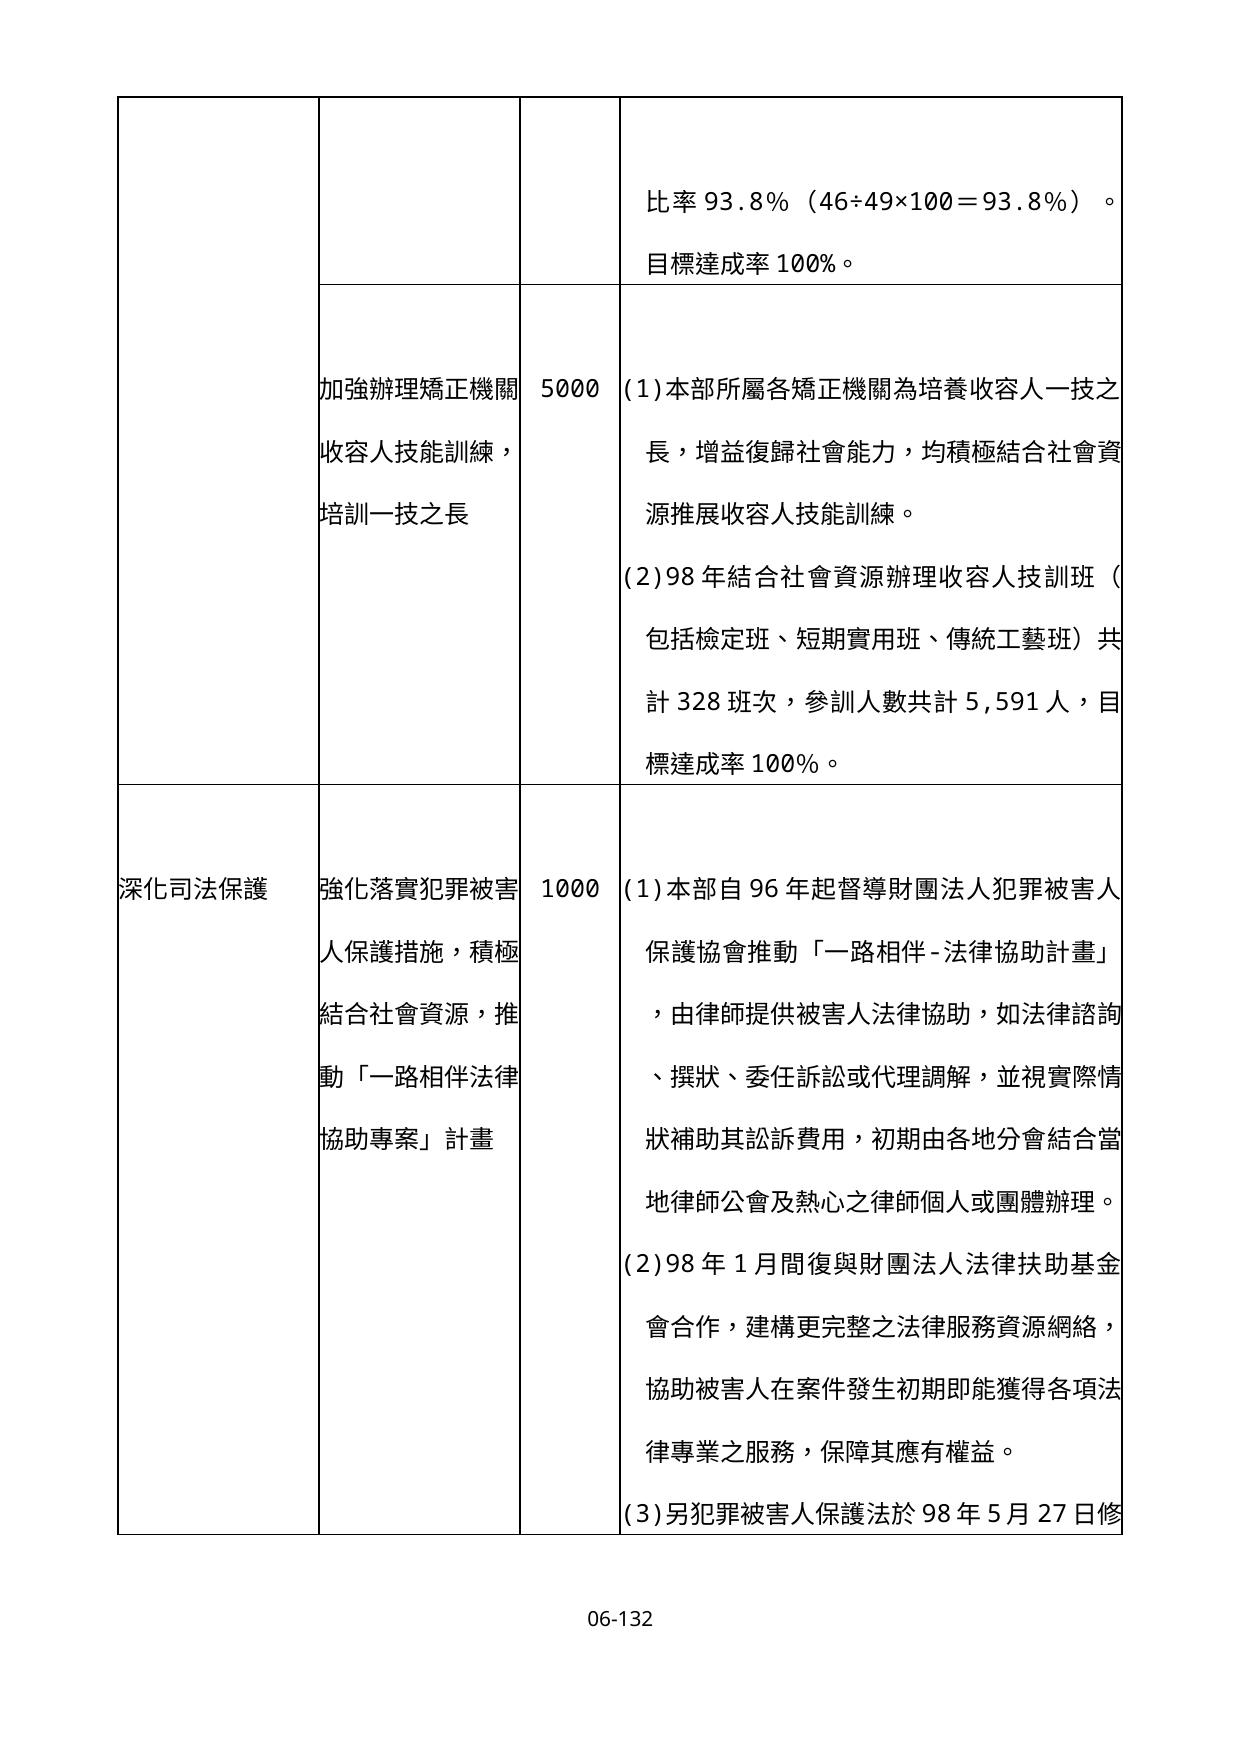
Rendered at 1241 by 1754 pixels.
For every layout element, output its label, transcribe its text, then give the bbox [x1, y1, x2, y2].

table_cell 比率93.8％（46÷49×100＝93.8％）。目標達成率100%。 [621, 98, 1121, 284]
table_cell 5000 [521, 285, 619, 784]
table_cell [320, 98, 519, 284]
table_cell (1)本部自96年起督導財團法人犯罪被害人保護協會推動「一路相伴-法律協助計畫」，由律師提供被害人法律協助，如法律諮詢、撰狀、委任訴訟或代理調解，並視實際情狀補助其訟訴費用，初期由各地分會結合當地律師公會及熱心之律師個人或團體辦理。 (2)98年1月間復與財團法人法律扶助基金會合作，建構更完整之法律服務資源網絡，協助被害人在案件發生初期即能獲得各項法律專業之服務，保障其應有權益。 (3)另犯罪被害人保護法於98年5月27日修 [621, 785, 1121, 1534]
table_cell 深化司法保護 [119, 785, 318, 1534]
table_cell (1)本部所屬各矯正機關為培養收容人一技之長，增益復歸社會能力，均積極結合社會資源推展收容人技能訓練。 (2)98年結合社會資源辦理收容人技訓班（包括檢定班、短期實用班、傳統工藝班）共計328班次，參訓人數共計5,591人，目標達成率100％。 [621, 285, 1121, 784]
table_cell [119, 98, 318, 784]
table_cell 加強辦理矯正機關收容人技能訓練，培訓一技之長 [320, 285, 519, 784]
table_cell 強化落實犯罪被害人保護措施，積極結合社會資源，推動「一路相伴法律協助專案」計畫 [320, 785, 519, 1534]
table_cell 1000 [521, 785, 619, 1534]
table_cell [521, 98, 619, 284]
